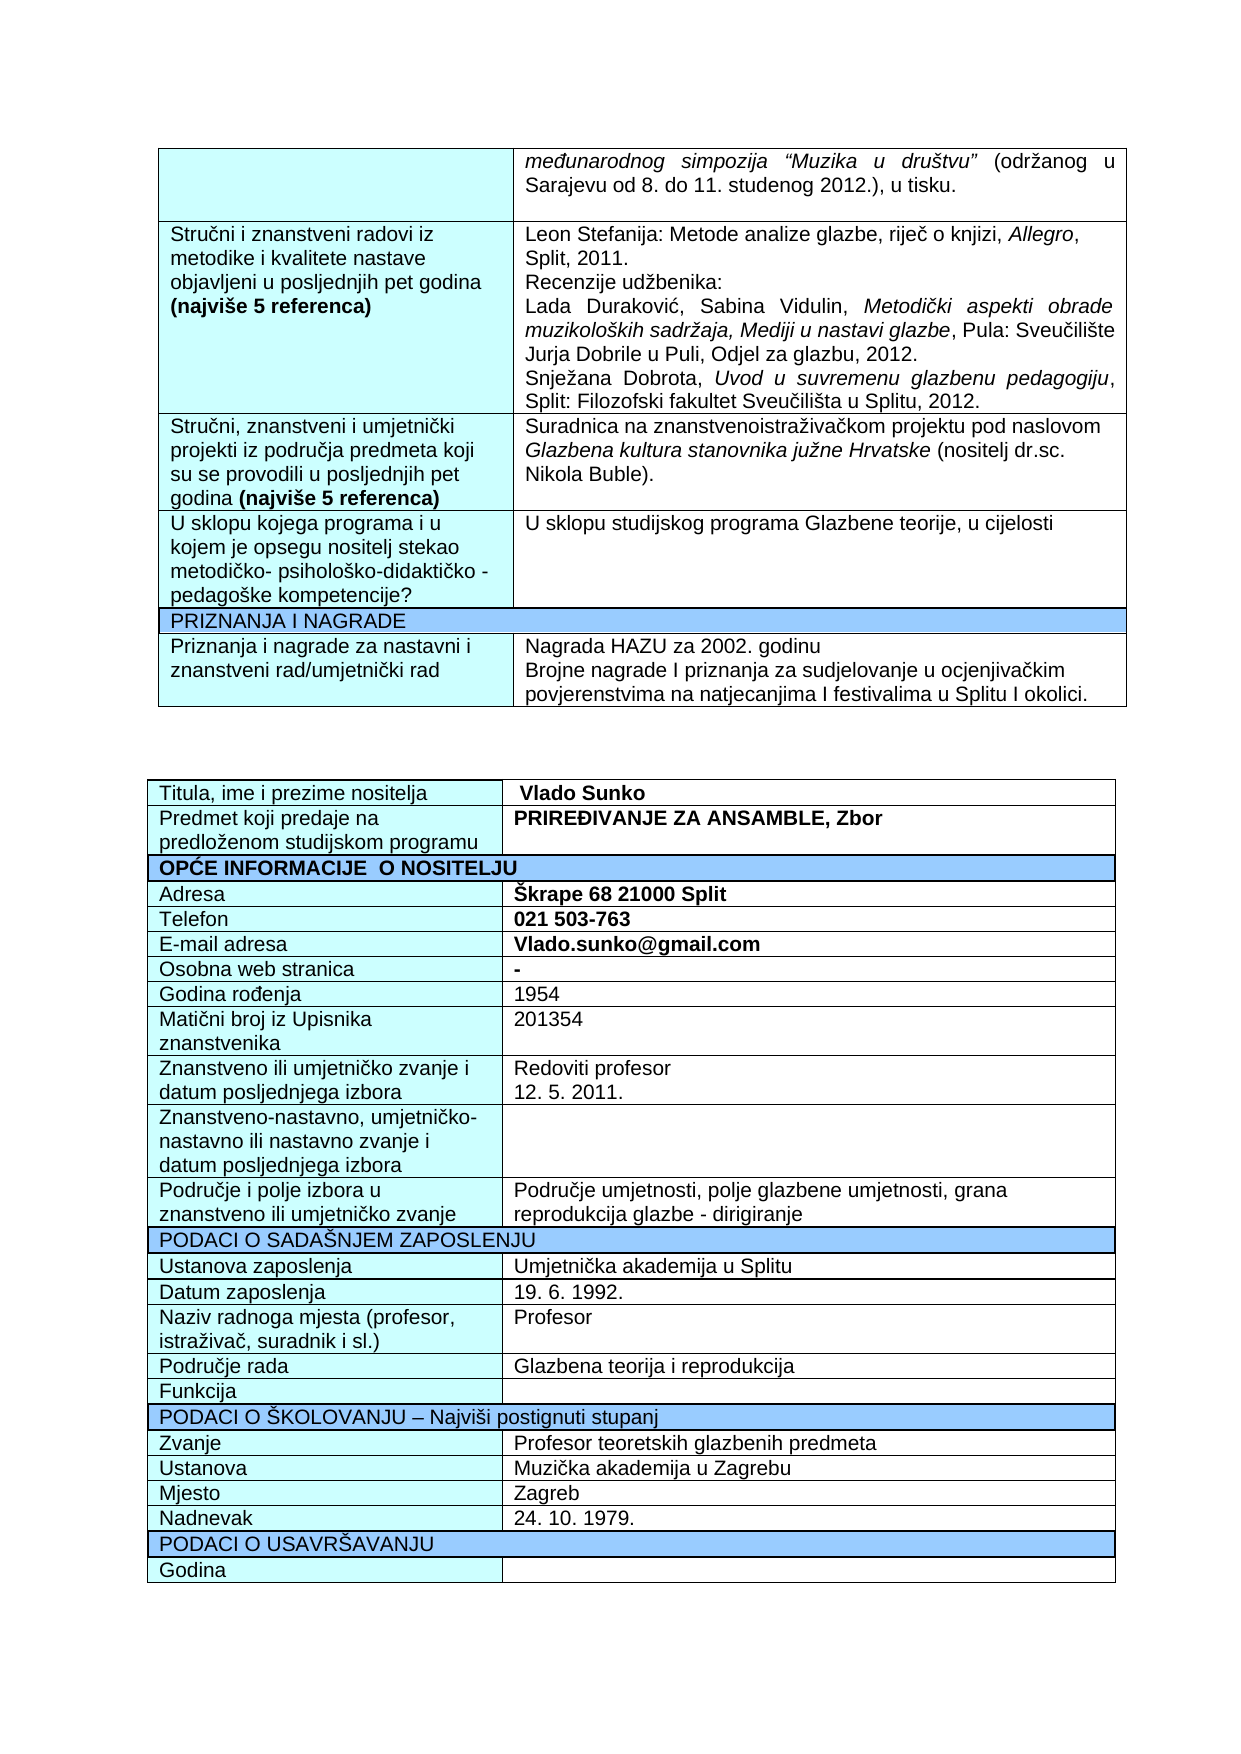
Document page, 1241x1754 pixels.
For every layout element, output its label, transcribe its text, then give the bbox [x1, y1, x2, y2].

table_cell Godina rođenja [148, 982, 502, 1006]
table_cell Naziv radnoga mjesta (profesor, istraživač, suradnik i sl.) [148, 1305, 502, 1353]
table_cell Umjetnička akademija u Splitu [503, 1254, 1115, 1278]
table_header Titula, ime i prezime nositelja [148, 781, 502, 805]
table_cell Područje i polje izbora u znanstveno ili umjetničko zvanje [148, 1178, 502, 1226]
table_cell [503, 1558, 1115, 1582]
table_cell Stručni i znanstveni radovi iz metodike i kvalitete nastave objavljeni u posljednjih pet godina (najviše 5 referenca) [159, 222, 513, 413]
table_cell Škrape 68 21000 Split [503, 882, 1115, 906]
table_cell Matični broj iz Upisnika znanstvenika [148, 1007, 502, 1055]
table_cell PODACI O ŠKOLOVANJU – Najviši postignuti stupanj [149, 1405, 1114, 1429]
table_cell Redoviti profesor 12. 5. 2011. [503, 1056, 1115, 1104]
table_cell [503, 1105, 1115, 1177]
table_cell - [503, 957, 1115, 981]
table_cell Datum zaposlenja [148, 1280, 502, 1304]
table_cell Zagreb [503, 1481, 1115, 1505]
table_cell PRIREĐIVANJE ZA ANSAMBLE, Zbor [503, 806, 1115, 854]
table_cell PRIZNANJA I NAGRADE [160, 609, 1126, 632]
table_cell PODACI O USAVRŠAVANJU [149, 1532, 1114, 1556]
table_cell 021 503-763 [503, 907, 1115, 931]
table_cell Nagrada HAZU za 2002. godinu Brojne nagrade I priznanja za sudjelovanje u ocjenjivačkim povjerenstvima na natjecanjima I festivalima u Splitu I okolici. [514, 634, 1126, 706]
table_cell Područje umjetnosti, polje glazbene umjetnosti, grana reprodukcija glazbe - dirigiranje [503, 1178, 1115, 1226]
table_cell Ustanova zaposlenja [148, 1254, 502, 1278]
table_cell OPĆE INFORMACIJE O NOSITELJU [149, 856, 1114, 880]
table_cell Priznanja i nagrade za nastavni i znanstveni rad/umjetnički rad [159, 634, 513, 706]
table_header Vlado Sunko [503, 780, 1115, 805]
table_cell Telefon [148, 907, 502, 931]
table_cell E-mail adresa [148, 932, 502, 956]
table_cell Stručni, znanstveni i umjetnički projekti iz područja predmeta koji su se provodili u posljednjih pet godina (najviše 5 referenca) [159, 414, 513, 510]
table_cell međunarodnog simpozija “Muzika u društvu” (održanog u Sarajevu od 8. do 11. studenog 2012.), u tisku. [514, 149, 1126, 221]
table_cell Područje rada [148, 1354, 502, 1378]
table_cell Muzička akademija u Zagrebu [503, 1456, 1115, 1480]
table_cell Glazbena teorija i reprodukcija [503, 1354, 1115, 1378]
table_cell Funkcija [148, 1379, 502, 1403]
table_cell Znanstveno-nastavno, umjetničko-nastavno ili nastavno zvanje i datum posljednjega izbora [148, 1105, 502, 1177]
table_cell PODACI O SADAŠNJEM ZAPOSLENJU [149, 1228, 1114, 1252]
table_cell Ustanova [148, 1456, 502, 1480]
table_cell 19. 6. 1992. [503, 1280, 1115, 1304]
table_cell Leon Stefanija: Metode analize glazbe, riječ o knjizi, Allegro, Split, 2011. Recenzije udžbenika: Lada Duraković, Sabina Vidulin, Metodički aspekti obrade muzikoloških sadržaja, Mediji u nastavi glazbe, Pula: Sveučilište Jurja Dobrile u Puli, Odjel za glazbu, 2012. Snježana Dobrota, Uvod u suvremenu glazbenu pedagogiju, Split: Filozofski fakultet Sveučilišta u Splitu, 2012. [514, 222, 1126, 413]
table_cell [503, 1379, 1115, 1403]
table_cell 201354 [503, 1007, 1115, 1055]
table_cell Nadnevak [148, 1506, 502, 1530]
table_cell Profesor teoretskih glazbenih predmeta [503, 1431, 1115, 1455]
table_cell Adresa [148, 882, 502, 906]
table_cell [159, 149, 513, 221]
table_cell 24. 10. 1979. [503, 1506, 1115, 1530]
table_cell Predmet koji predaje na predloženom studijskom programu [148, 806, 502, 854]
table_cell Znanstveno ili umjetničko zvanje i datum posljednjega izbora [148, 1056, 502, 1104]
table_cell Zvanje [148, 1431, 502, 1455]
table_cell Osobna web stranica [148, 957, 502, 981]
table_cell Mjesto [148, 1481, 502, 1505]
table_cell Suradnica na znanstvenoistraživačkom projektu pod naslovom Glazbena kultura stanovnika južne Hrvatske (nositelj dr.sc. Nikola Buble). [514, 414, 1126, 510]
table_cell Godina [148, 1558, 502, 1582]
table_cell U sklopu kojega programa i u kojem je opsegu nositelj stekao metodičko- psihološko-didaktičko -pedagoške kompetencije? [159, 511, 513, 607]
table_cell Vlado.sunko@gmail.com [503, 932, 1115, 956]
table_cell U sklopu studijskog programa Glazbene teorije, u cijelosti [514, 511, 1126, 607]
table_cell Profesor [503, 1305, 1115, 1353]
table_cell 1954 [503, 982, 1115, 1006]
